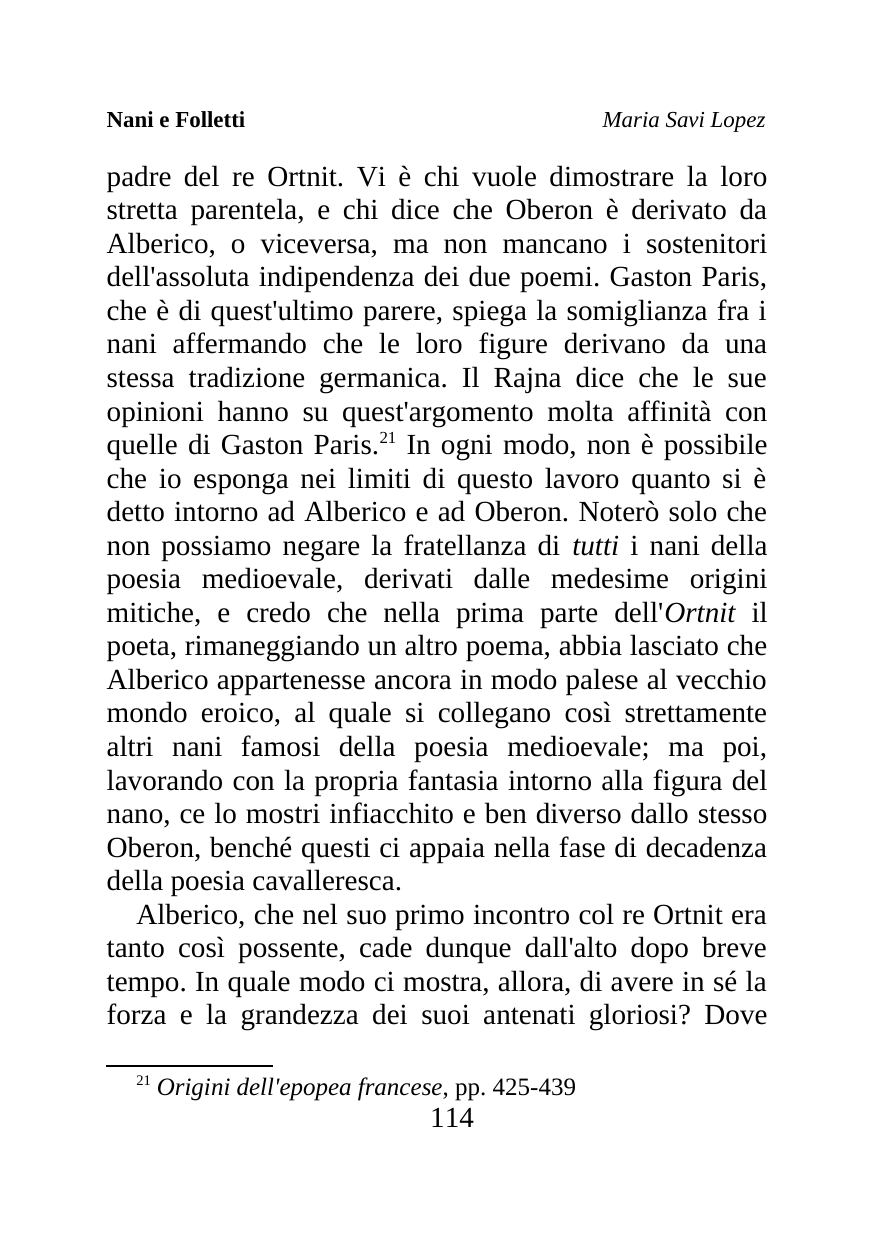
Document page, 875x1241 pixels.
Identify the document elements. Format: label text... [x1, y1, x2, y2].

text padre del re Ortnit. Vi è chi vuole dimostrare la loro stretta parentela, e chi dice che Oberon è derivato da Alberico, o viceversa, ma non mancano i sostenitori dell'assoluta indipendenza dei due poemi. Gaston Paris, che è di quest'ultimo parere, spiega la somiglianza fra i nani affermando che le loro figure derivano da una stessa tradizione germanica. Il Rajna dice che le sue opinioni hanno su quest'argomento molta affinità con quelle di Gaston Paris. In ogni modo, non è possibile che io esponga nei limiti di questo lavoro quanto si è detto intorno ad Alberico e ad Oberon. Noterò solo che non possiamo negare la fratellanza di tutti i nani della poesia medioevale, derivati dalle medesime origini mitiche, e credo che nella prima parte dell'Ortnit il poeta, rimaneggiando un altro poema, abbia lasciato che Alberico appartenesse ancora in modo palese al vecchio mondo eroico, al quale si collegano così strettamente altri nani famosi della poesia medioevale; ma poi, lavorando con la propria fantasia intorno alla figura del nano, ce lo mostri infiacchito e ben diverso dallo stesso Oberon, benché questi ci appaia nella fase di decadenza della poesia cavalleresca. [106, 159, 768, 897]
text Alberico, che nel suo primo incontro col re Ortnit era tanto così possente, cade dunque dall'alto dopo breve tempo. In quale modo ci mostra, allora, di avere in sé la forza e la grandezza dei suoi antenati gloriosi? Dove [106, 897, 768, 1031]
text Origini dell'epopea francese, pp. 425-439 [106, 1072, 768, 1100]
